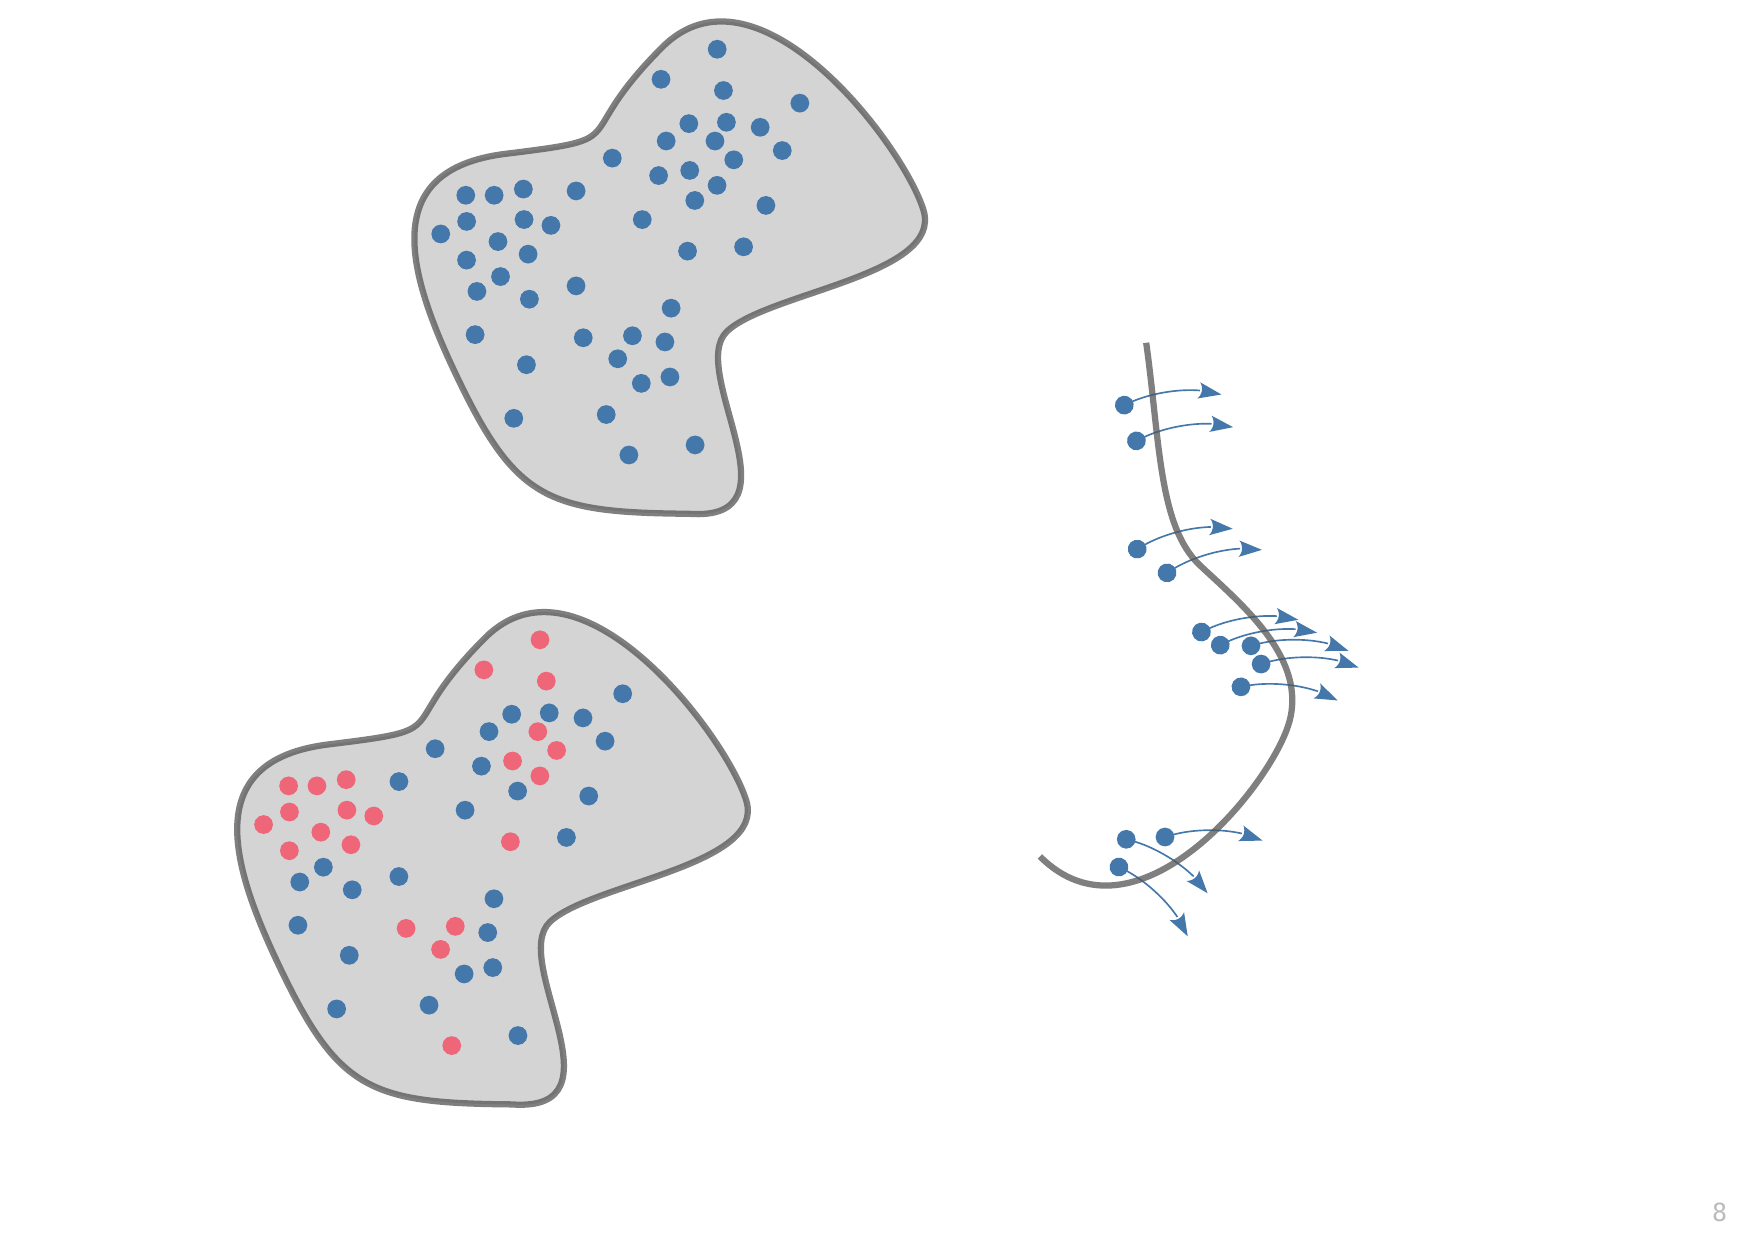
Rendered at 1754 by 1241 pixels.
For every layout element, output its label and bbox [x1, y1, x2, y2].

text_box [1115, 395, 1134, 415]
text_box [1128, 540, 1147, 559]
text_box [1231, 677, 1251, 697]
text_box [1210, 635, 1230, 655]
text_box [1127, 431, 1146, 451]
text_box [1192, 622, 1211, 642]
text_box [414, 21, 926, 515]
text_box [1116, 829, 1136, 849]
text_box [1157, 563, 1177, 582]
text_box [1109, 857, 1129, 877]
text_box [1155, 827, 1175, 847]
text_box [1241, 636, 1271, 674]
text_box [237, 612, 748, 1105]
